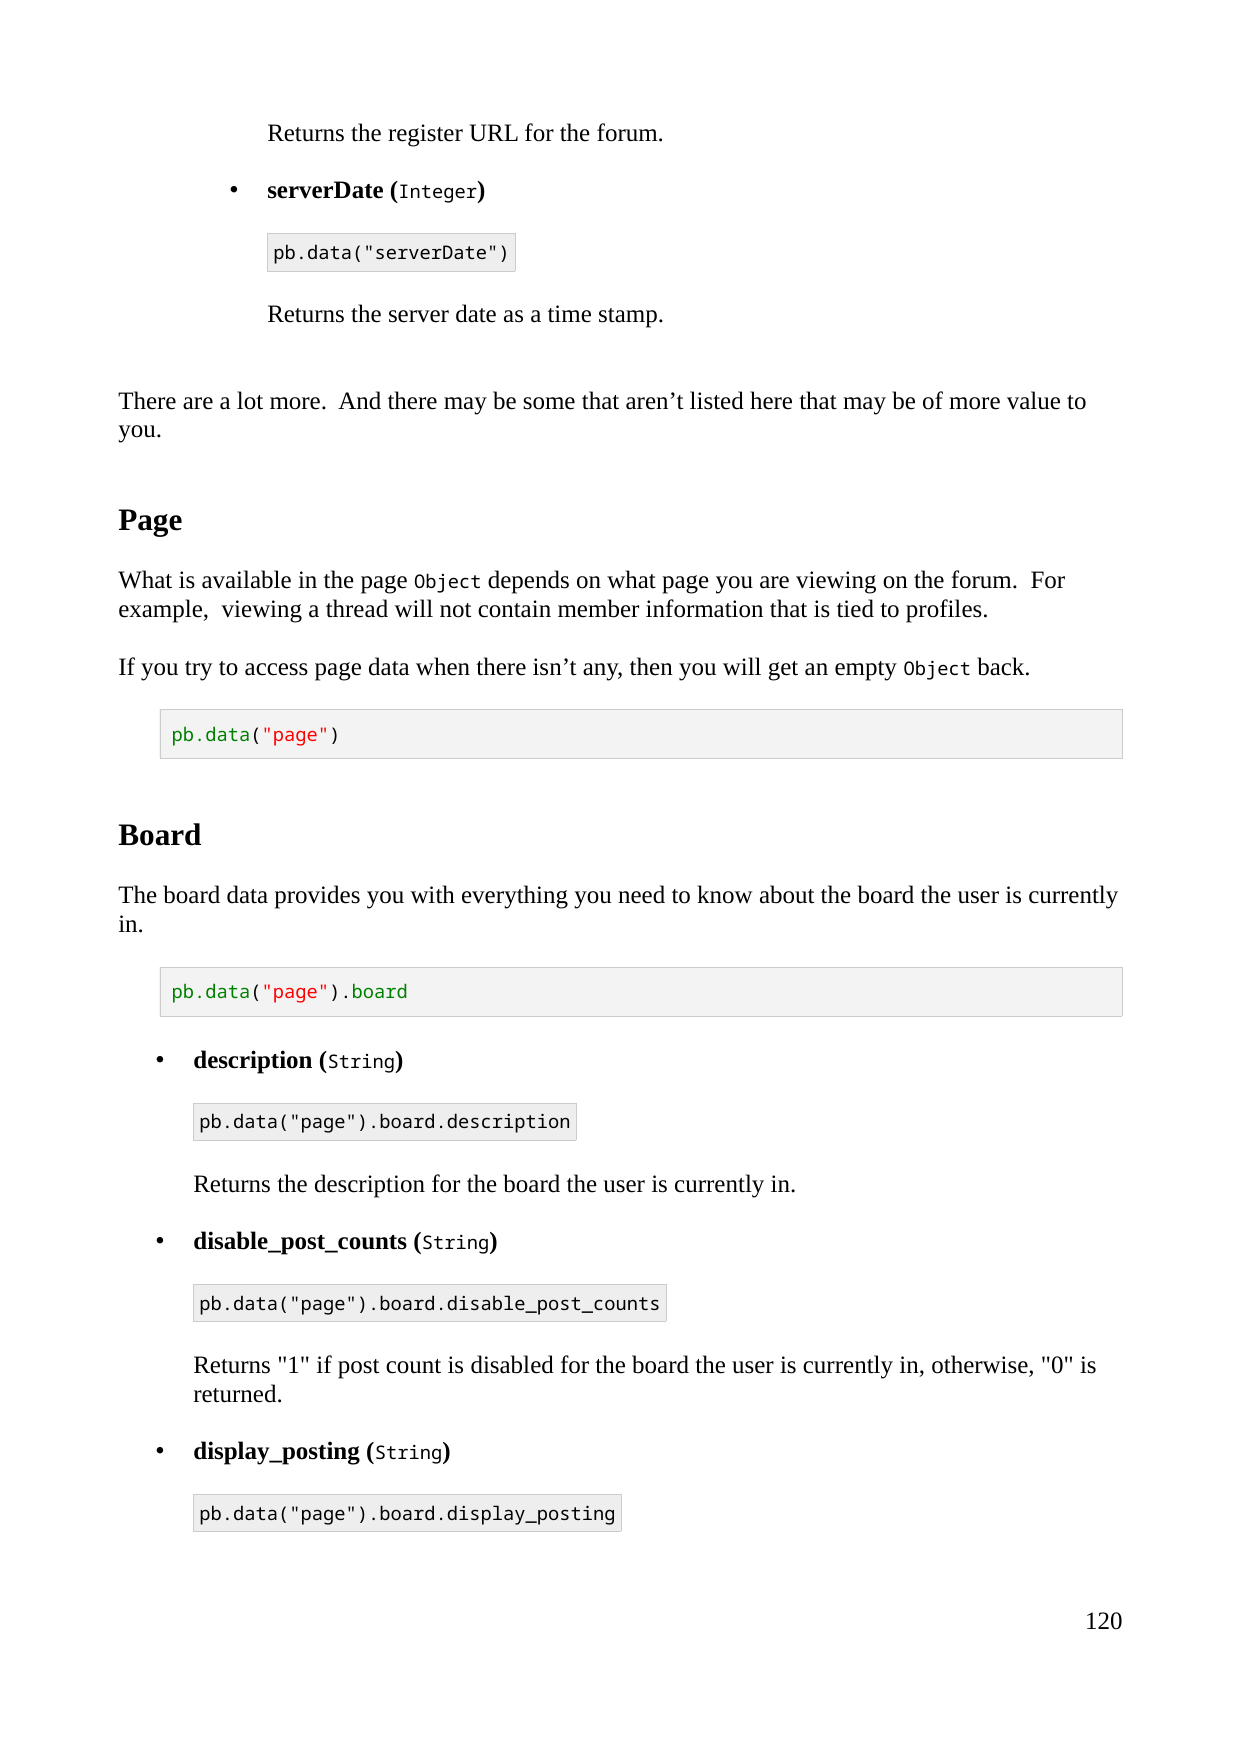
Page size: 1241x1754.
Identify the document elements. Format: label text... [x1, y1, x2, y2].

text pb.data("page").board [161, 968, 1122, 1016]
list display_posting (String) pb.data("page").board.display_posting [156, 1436, 1122, 1560]
text pb.data("page") [161, 710, 1122, 758]
text The board data provides you with everything you need to know about the board the user is currently in. [118, 881, 1122, 938]
text There are a lot more. And there may be some that aren’t listed here that may be of more value to you. [118, 386, 1122, 443]
text Page [118, 501, 1122, 537]
list disable_post_counts (String) pb.data("page").board.disable_post_counts Returns "1" if post count is disabled for the board the user is currently in, otherwise, "0" is returned. [156, 1226, 1122, 1436]
text Board [118, 816, 1122, 852]
text If you try to access page data when there isn’t any, then you will get an empty Object back. [118, 652, 1122, 680]
text What is available in the page Object depends on what page you are viewing on the forum. For example, viewing a thread will not contain member information that is tied to profiles. [118, 565, 1122, 623]
list serverDate (Integer) pb.data("serverDate") Returns the server date as a time stamp. [229, 176, 1122, 328]
list Returns the register URL for the forum. [229, 118, 1122, 176]
list description (String) pb.data("page").board.description Returns the description for the board the user is currently in. [156, 1045, 1122, 1226]
